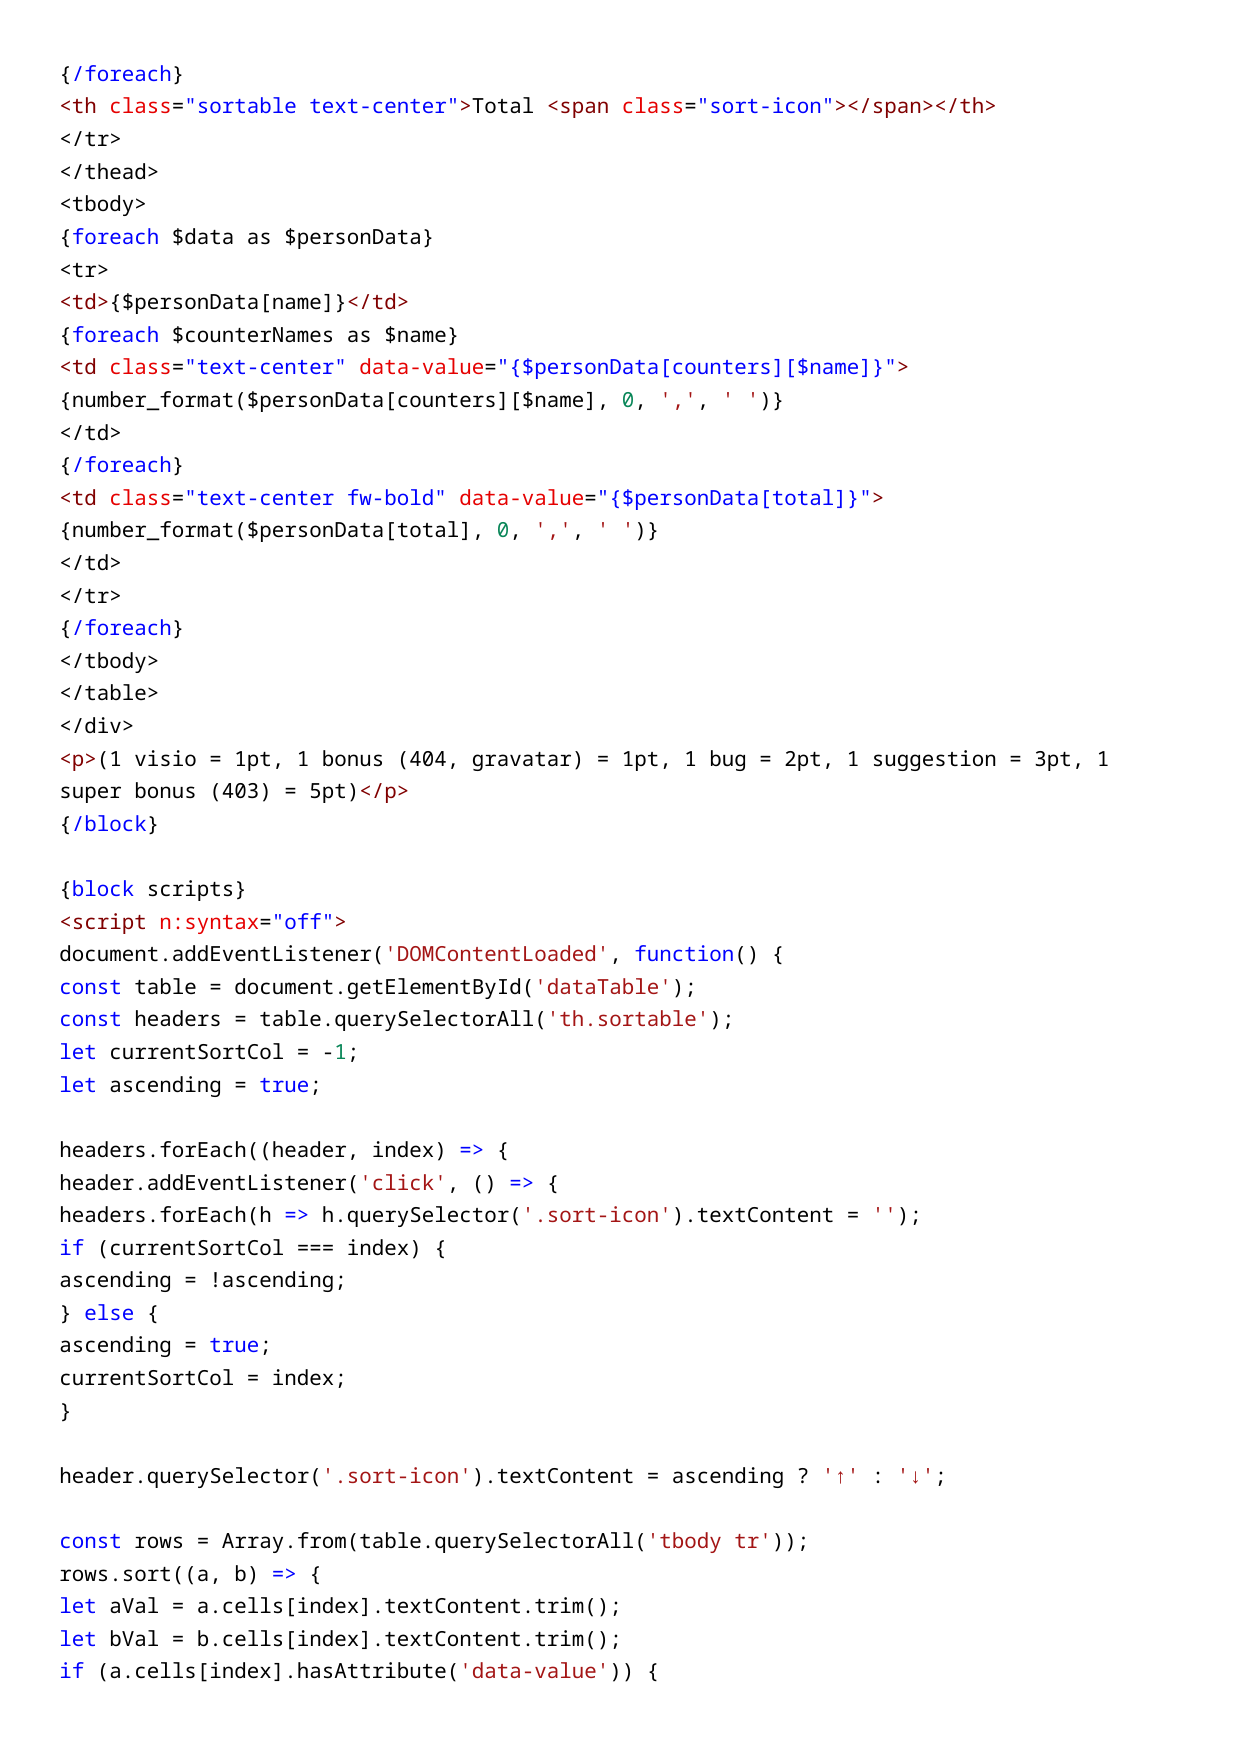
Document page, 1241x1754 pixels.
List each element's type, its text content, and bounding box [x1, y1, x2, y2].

text </tbody> [59, 646, 1181, 674]
text <tr> [59, 255, 1181, 283]
text </td> [59, 548, 1181, 577]
text {foreach $data as $personData} [59, 222, 1181, 251]
text <th class="sortable text-center">Total <span class="sort-icon"></span></th> [59, 92, 1181, 120]
text let ascending = true; [59, 1070, 1181, 1098]
text {/foreach} [59, 613, 1181, 642]
text document.addEventListener('DOMContentLoaded', function() { [59, 939, 1181, 968]
text {block scripts} [59, 874, 1181, 903]
text header.addEventListener('click', () => { [59, 1168, 1181, 1196]
text let aVal = a.cells[index].textContent.trim(); [59, 1591, 1181, 1620]
text rows.sort((a, b) => { [59, 1559, 1181, 1587]
text currentSortCol = index; [59, 1363, 1181, 1392]
text header.querySelector('.sort-icon').textContent = ascending ? '↑' : '↓'; [59, 1461, 1181, 1489]
text {number_format($personData[total], 0, ',', ' ')} [59, 516, 1181, 544]
text } else { [59, 1298, 1181, 1326]
text ascending = true; [59, 1331, 1181, 1359]
text let bVal = b.cells[index].textContent.trim(); [59, 1624, 1181, 1652]
text <p>(1 visio = 1pt, 1 bonus (404, gravatar) = 1pt, 1 bug = 2pt, 1 suggestion = 3pt, 1 super bonus (403) = 5pt)</p> [59, 744, 1181, 805]
text {number_format($personData[counters][$name], 0, ',', ' ')} [59, 385, 1181, 413]
text ascending = !ascending; [59, 1265, 1181, 1294]
text const table = document.getElementById('dataTable'); [59, 972, 1181, 1000]
text headers.forEach((header, index) => { [59, 1135, 1181, 1163]
text if (currentSortCol === index) { [59, 1233, 1181, 1261]
text } [59, 1396, 1181, 1424]
text <script n:syntax="off"> [59, 907, 1181, 935]
text </div> [59, 711, 1181, 739]
text {/foreach} [59, 59, 1181, 87]
text const headers = table.querySelectorAll('th.sortable'); [59, 1004, 1181, 1033]
text <td class="text-center fw-bold" data-value="{$personData[total]}"> [59, 483, 1181, 511]
text <tbody> [59, 189, 1181, 218]
text {/block} [59, 809, 1181, 837]
text {/foreach} [59, 450, 1181, 479]
text <td>{$personData[name]}</td> [59, 287, 1181, 316]
text if (a.cells[index].hasAttribute('data-value')) { [59, 1657, 1181, 1685]
text <td class="text-center" data-value="{$personData[counters][$name]}"> [59, 352, 1181, 381]
text headers.forEach(h => h.querySelector('.sort-icon').textContent = ''); [59, 1200, 1181, 1229]
text {foreach $counterNames as $name} [59, 320, 1181, 348]
text const rows = Array.from(table.querySelectorAll('tbody tr')); [59, 1526, 1181, 1555]
text </td> [59, 418, 1181, 446]
text let currentSortCol = -1; [59, 1037, 1181, 1066]
text </table> [59, 678, 1181, 707]
text </thead> [59, 157, 1181, 185]
text </tr> [59, 124, 1181, 153]
text </tr> [59, 581, 1181, 609]
